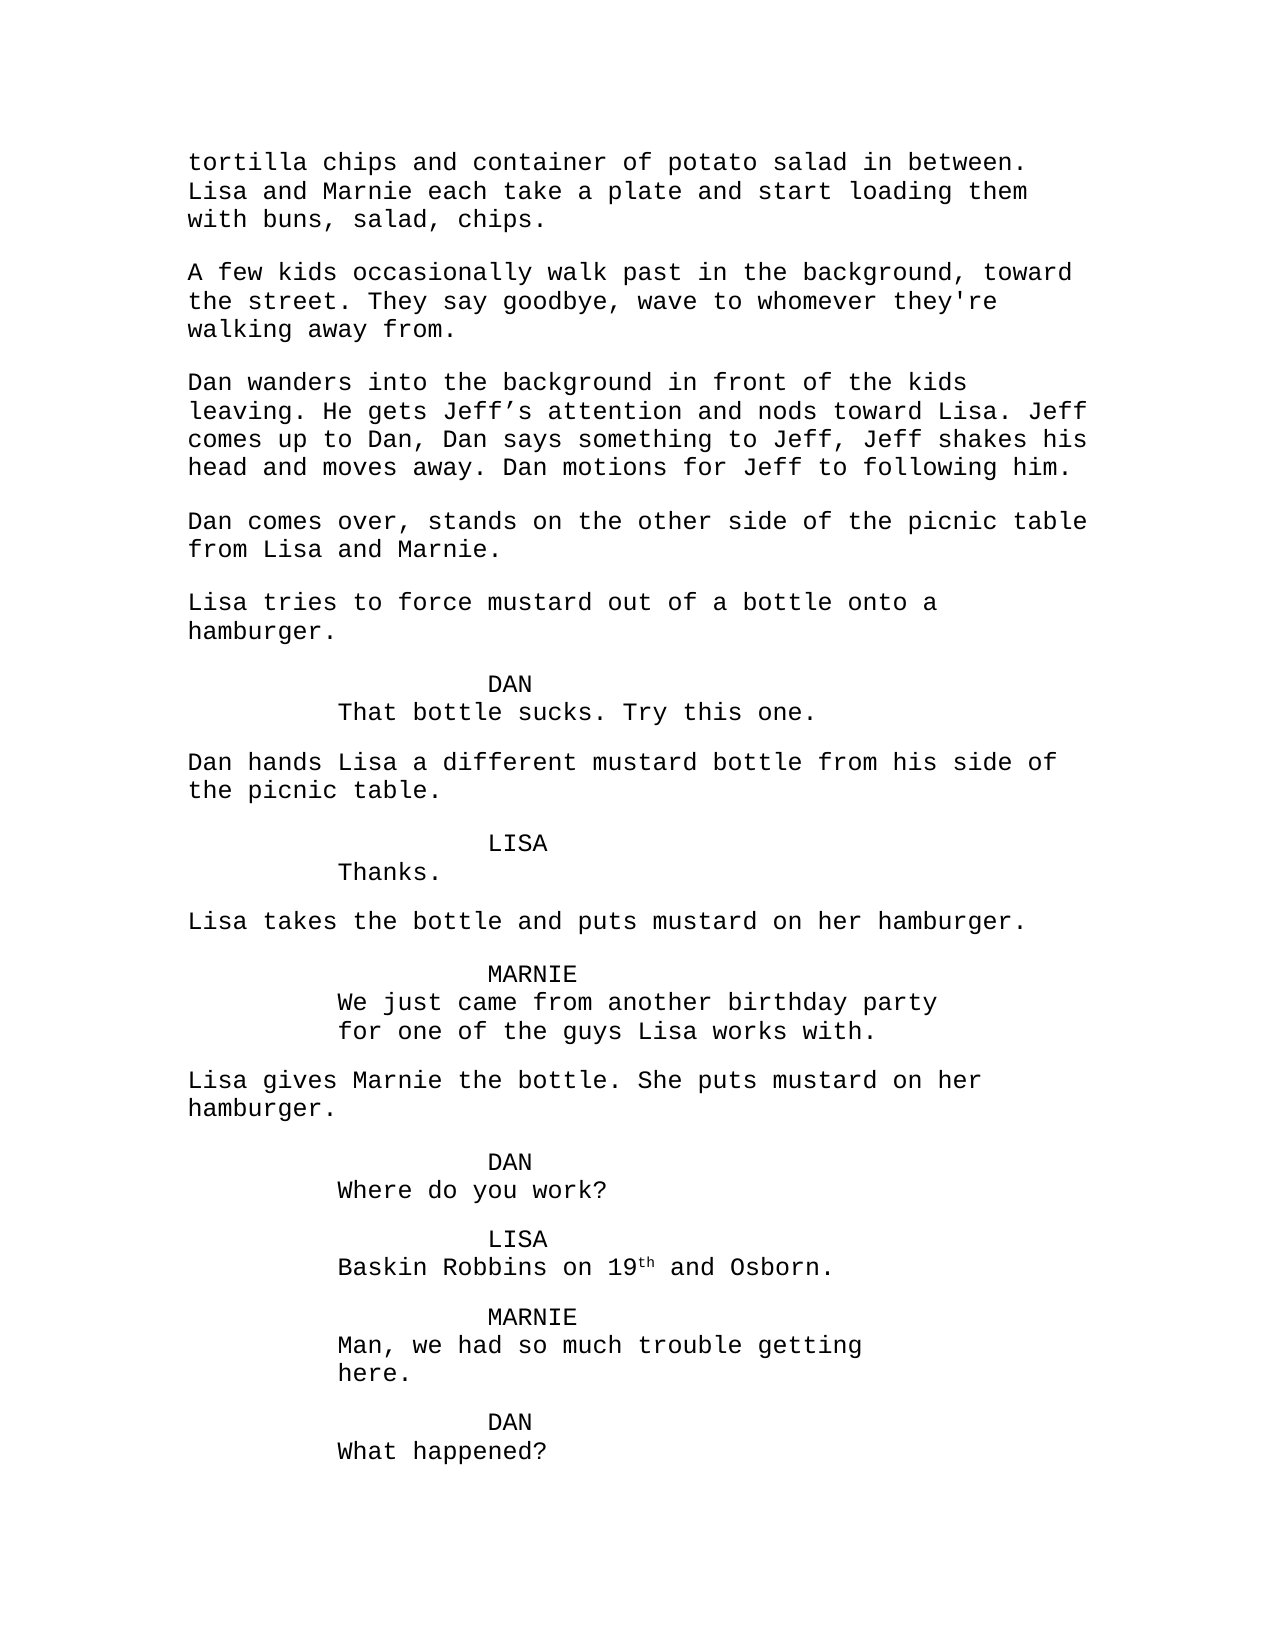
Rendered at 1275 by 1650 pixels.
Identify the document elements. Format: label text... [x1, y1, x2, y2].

text Baskin Robbins on 19th and Osborn. [337, 1255, 937, 1283]
text DAN [187, 672, 1087, 700]
text DAN [187, 1149, 1087, 1177]
text Man, we had so much trouble getting here. [337, 1332, 937, 1389]
text A few kids occasionally walk past in the background, toward the street. They say goodbye, wave to whomever they're walking away from. [187, 260, 1087, 345]
text Lisa gives Marnie the bottle. She puts mustard on her hamburger. [187, 1067, 1087, 1124]
text That bottle sucks. Try this one. [337, 700, 937, 728]
text What happened? [337, 1438, 937, 1467]
text tortilla chips and container of potato salad in between. Lisa and Marnie each take a plate and start loading them with buns, salad, chips. [187, 150, 1087, 235]
text Lisa tries to force mustard out of a bottle onto a hamburger. [187, 590, 1087, 647]
text DAN [187, 1410, 1087, 1438]
text Where do you work? [337, 1177, 937, 1206]
text We just came from another birthday party for one of the guys Lisa works with. [337, 990, 937, 1047]
text LISA [187, 831, 1087, 859]
text Dan hands Lisa a different mustard bottle from his side of the picnic table. [187, 749, 1087, 806]
text LISA [187, 1227, 1087, 1255]
text Lisa takes the bottle and puts mustard on her hamburger. [187, 908, 1087, 937]
text MARNIE [187, 962, 1087, 990]
text MARNIE [187, 1304, 1087, 1332]
text Dan comes over, stands on the other side of the picnic table from Lisa and Marnie. [187, 508, 1087, 565]
text Thanks. [337, 859, 937, 887]
text Dan wanders into the background in front of the kids leaving. He gets Jeff’s attention and nods toward Lisa. Jeff comes up to Dan, Dan says something to Jeff, Jeff shakes his head and moves away. Dan motions for Jeff to following him. [187, 370, 1087, 483]
